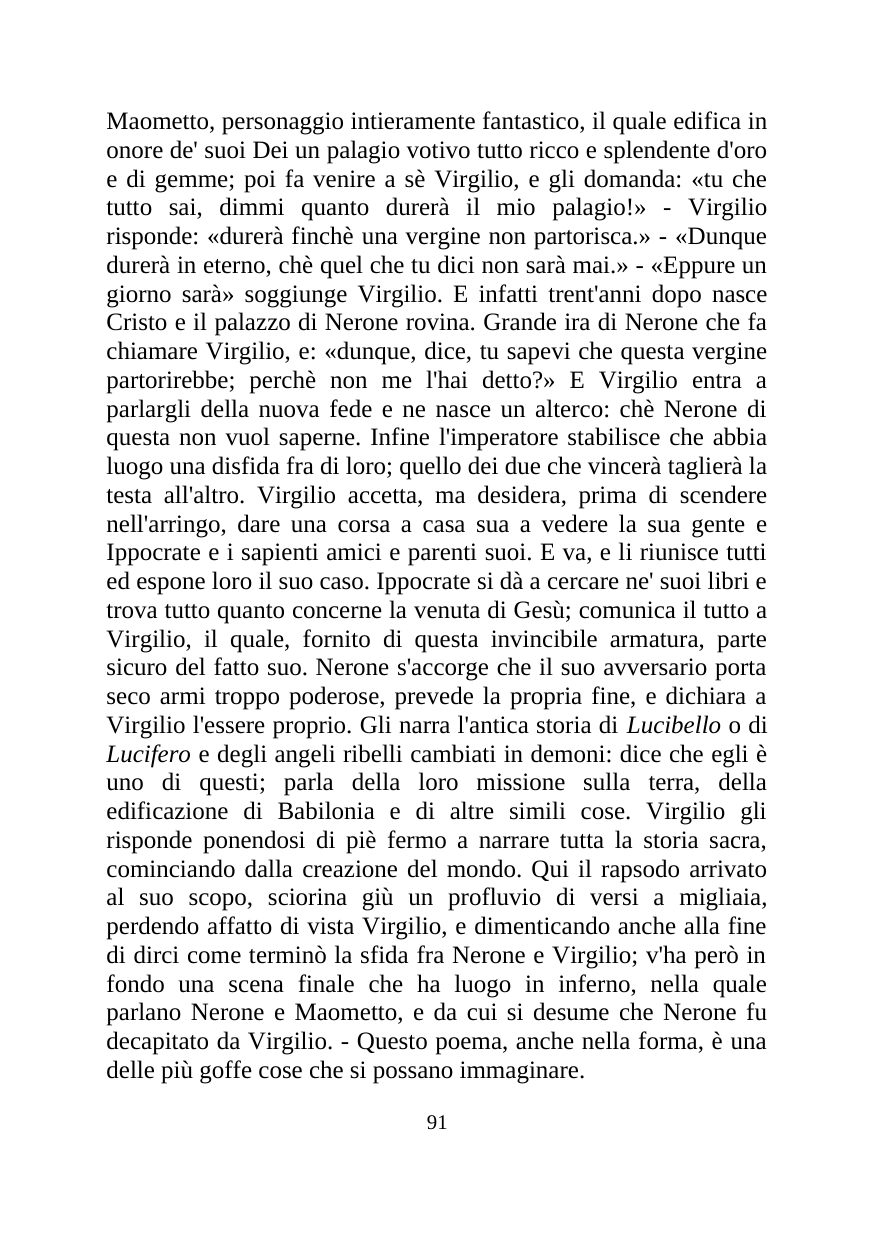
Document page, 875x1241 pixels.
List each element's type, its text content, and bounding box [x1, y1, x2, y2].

text Maometto, personaggio intieramente fantastico, il quale edifica in onore de' suoi Dei un palagio votivo tutto ricco e splendente d'oro e di gemme; poi fa venire a sè Virgilio, e gli domanda: «tu che tutto sai, dimmi quanto durerà il mio palagio!» - Virgilio risponde: «durerà finchè una vergine non partorisca.» - «Dunque durerà in eterno, chè quel che tu dici non sarà mai.» - «Eppure un giorno sarà» soggiunge Virgilio. E infatti trent'anni dopo nasce Cristo e il palazzo di Nerone rovina. Grande ira di Nerone che fa chiamare Virgilio, e: «dunque, dice, tu sapevi che questa vergine partorirebbe; perchè non me l'hai detto?» E Virgilio entra a parlargli della nuova fede e ne nasce un alterco: chè Nerone di questa non vuol saperne. Infine l'imperatore stabilisce che abbia luogo una disfida fra di loro; quello dei due che vincerà taglierà la testa all'altro. Virgilio accetta, ma desidera, prima di scendere nell'arringo, dare una corsa a casa sua a vedere la sua gente e Ippocrate e i sapienti amici e parenti suoi. E va, e li riunisce tutti ed espone loro il suo caso. Ippocrate si dà a cercare ne' suoi libri e trova tutto quanto concerne la venuta di Gesù; comunica il tutto a Virgilio, il quale, fornito di questa invincibile armatura, parte sicuro del fatto suo. Nerone s'accorge che il suo avversario porta seco armi troppo poderose, prevede la propria fine, e dichiara a Virgilio l'essere proprio. Gli narra l'antica storia di Lucibello o di Lucifero e degli angeli ribelli cambiati in demoni: dice che egli è uno di questi; parla della loro missione sulla terra, della edificazione di Babilonia e di altre simili cose. Virgilio gli risponde ponendosi di piè fermo a narrare tutta la storia sacra, cominciando dalla creazione del mondo. Qui il rapsodo arrivato al suo scopo, sciorina giù un profluvio di versi a migliaia, perdendo affatto di vista Virgilio, e dimenticando anche alla fine di dirci come terminò la sfida fra Nerone e Virgilio; v'ha però in fondo una scena finale che ha luogo in inferno, nella quale parlano Nerone e Maometto, e da cui si desume che Nerone fu decapitato da Virgilio. - Questo poema, anche nella forma, è una delle più goffe cose che si possano immaginare. [106, 106, 768, 1084]
